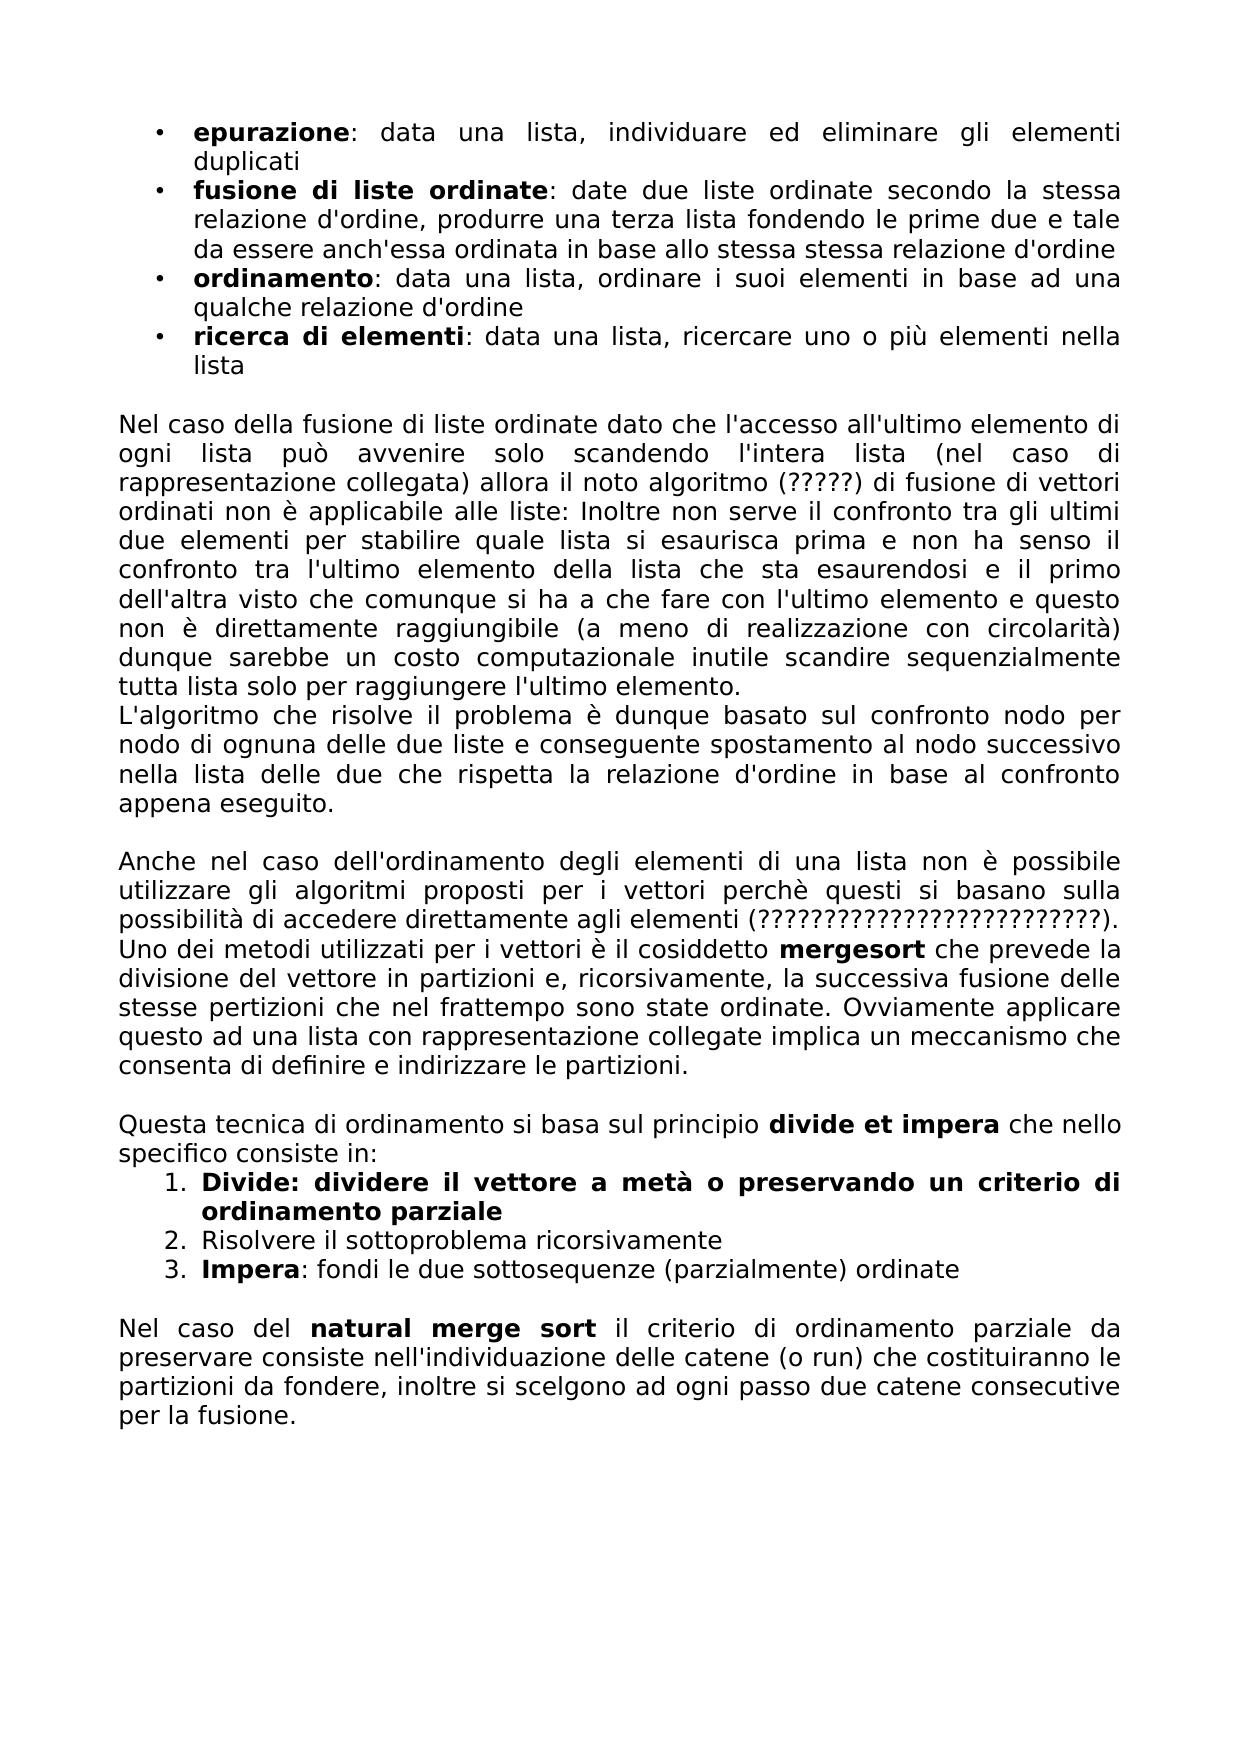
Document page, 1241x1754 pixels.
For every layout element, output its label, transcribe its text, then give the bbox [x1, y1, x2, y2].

list ordinamento: data una lista, ordinare i suoi elementi in base ad una qualche relazione d'ordine [156, 264, 1122, 322]
list fusione di liste ordinate: date due liste ordinate secondo la stessa relazione d'ordine, produrre una terza lista fondendo le prime due e tale da essere anch'essa ordinata in base allo stessa stessa relazione d'ordine [156, 176, 1122, 264]
list epurazione: data una lista, individuare ed eliminare gli elementi duplicati [156, 118, 1122, 176]
list ricerca di elementi: data una lista, ricercare uno o più elementi nella lista [156, 322, 1122, 381]
text Uno dei metodi utilizzati per i vettori è il cosiddetto mergesort che prevede la divisione del vettore in partizioni e, ricorsivamente, la successiva fusione delle stesse pertizioni che nel frattempo sono state ordinate. Ovviamente applicare questo ad una lista con rappresentazione collegate implica un meccanismo che consenta di definire e indirizzare le partizioni. [118, 935, 1122, 1081]
text L'algoritmo che risolve il problema è dunque basato sul confronto nodo per nodo di ognuna delle due liste e conseguente spostamento al nodo successivo nella lista delle due che rispetta la relazione d'ordine in base al confronto appena eseguito. [118, 701, 1122, 818]
text Nel caso della fusione di liste ordinate dato che l'accesso all'ultimo elemento di ogni lista può avvenire solo scandendo l'intera lista (nel caso di rappresentazione collegata) allora il noto algoritmo (?????) di fusione di vettori ordinati non è applicabile alle liste: Inoltre non serve il confronto tra gli ultimi due elementi per stabilire quale lista si esaurisca prima e non ha senso il confronto tra l'ultimo elemento della lista che sta esaurendosi e il primo dell'altra visto che comunque si ha a che fare con l'ultimo elemento e questo non è direttamente raggiungibile (a meno di realizzazione con circolarità) dunque sarebbe un costo computazionale inutile scandire sequenzialmente tutta lista solo per raggiungere l'ultimo elemento. [118, 410, 1122, 701]
list Impera: fondi le due sottosequenze (parzialmente) ordinate [163, 1256, 1122, 1285]
list Risolvere il sottoproblema ricorsivamente [163, 1226, 1122, 1256]
list Divide: dividere il vettore a metà o preservando un criterio di ordinamento parziale [163, 1168, 1122, 1226]
text Questa tecnica di ordinamento si basa sul principio divide et impera che nello specifico consiste in: [118, 1110, 1122, 1168]
text Nel caso del natural merge sort il criterio di ordinamento parziale da preservare consiste nell'individuazione delle catene (o run) che costituiranno le partizioni da fondere, inoltre si scelgono ad ogni passo due catene consecutive per la fusione. [118, 1314, 1122, 1431]
text Anche nel caso dell'ordinamento degli elementi di una lista non è possibile utilizzare gli algoritmi proposti per i vettori perchè questi si basano sulla possibilità di accedere direttamente agli elementi (??????????????????????????). [118, 847, 1122, 935]
